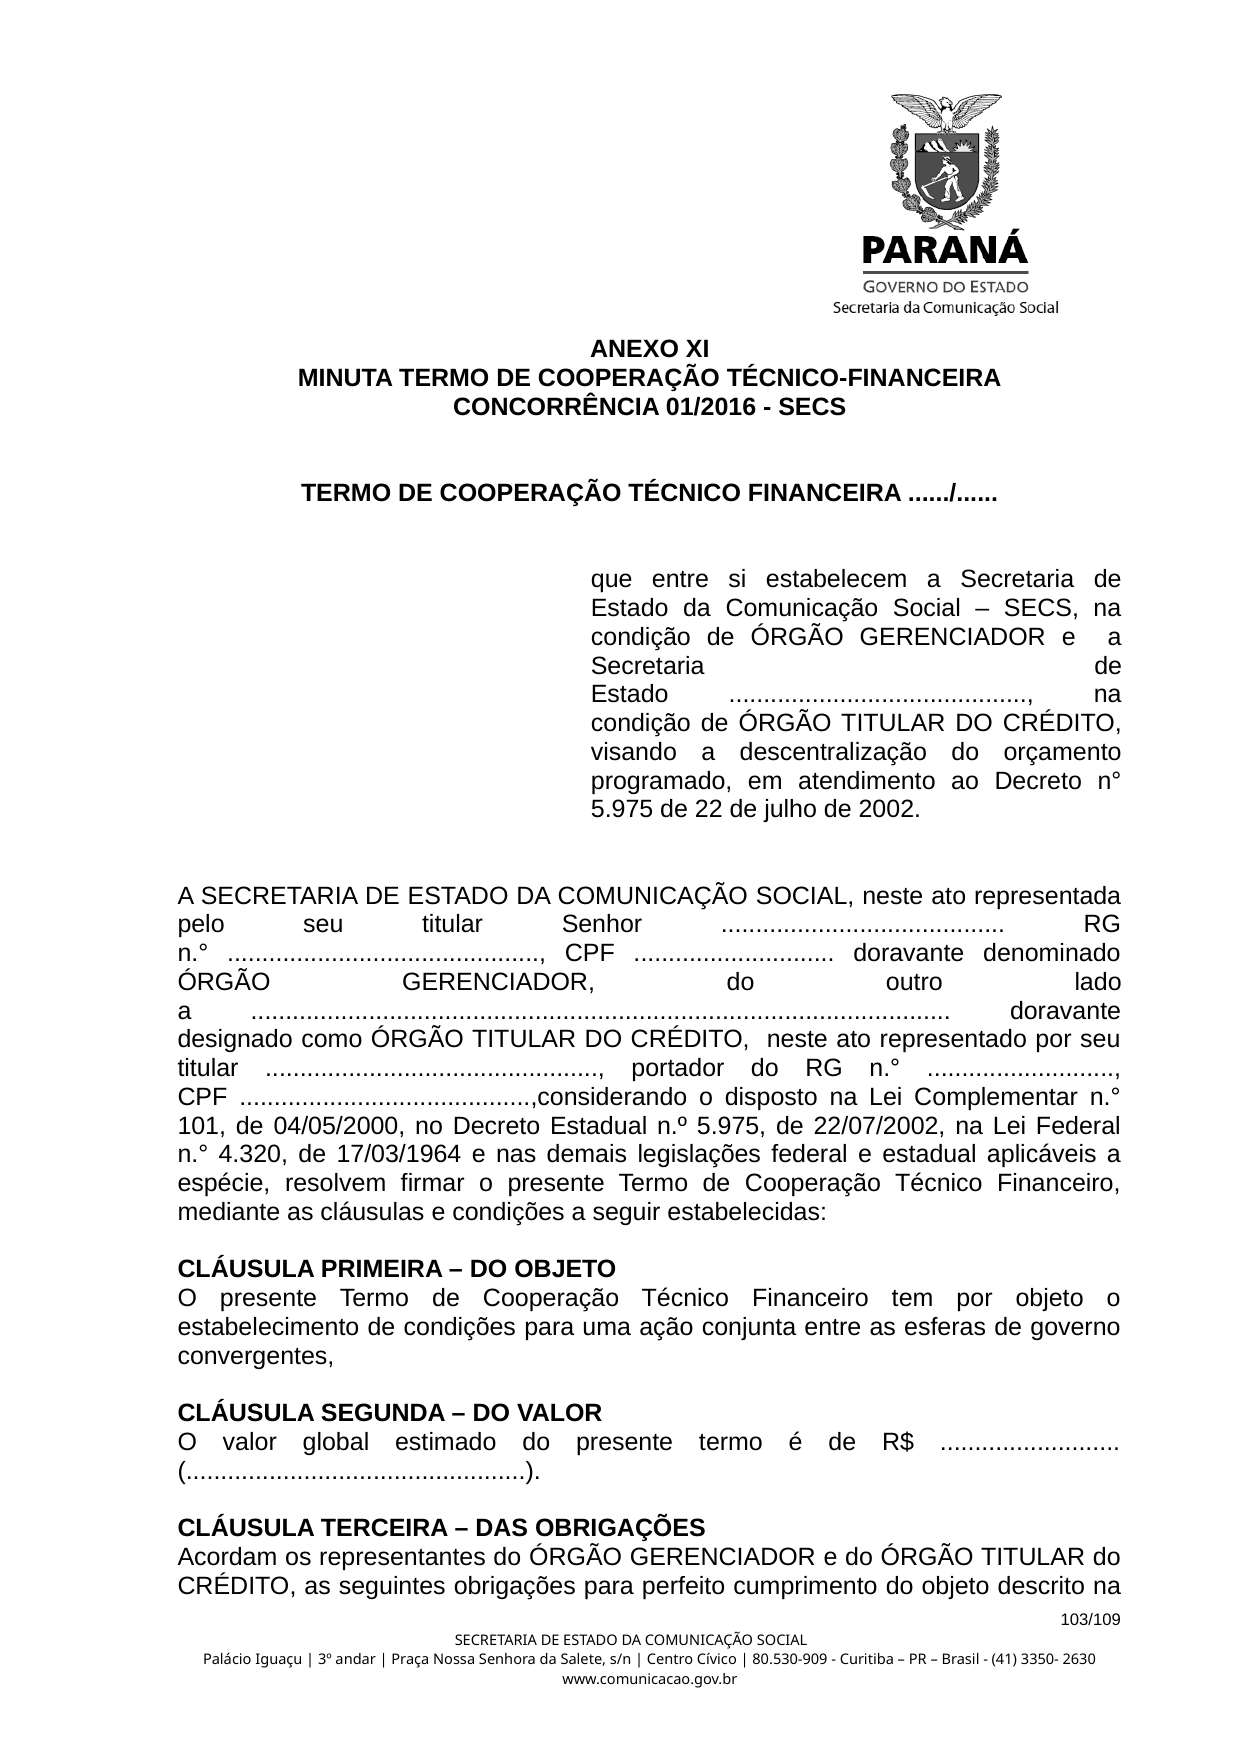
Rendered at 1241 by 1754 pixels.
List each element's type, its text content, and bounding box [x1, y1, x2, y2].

text que entre si estabelecem a Secretaria de Estado da Comunicação Social – SECS, na condição de ÓRGÃO GERENCIADOR e a Secretaria de Estado ..........................................., na condição de ÓRGÃO TITULAR DO CRÉDITO, visando a descentralização do orçamento programado, em atendimento ao Decreto n° 5.975 de 22 de julho de 2002. [591, 564, 1122, 823]
text ANEXO XI [177, 334, 1122, 363]
text O presente Termo de Cooperação Técnico Financeiro tem por objeto o estabelecimento de condições para uma ação conjunta entre as esferas de governo convergentes, [177, 1283, 1122, 1369]
text CONCORRÊNCIA 01/2016 - SECS [177, 392, 1122, 421]
text TERMO DE COOPERAÇÃO TÉCNICO FINANCEIRA ....../...... [177, 478, 1122, 507]
text Acordam os representantes do ÓRGÃO GERENCIADOR e do ÓRGÃO TITULAR do CRÉDITO, as seguintes obrigações para perfeito cumprimento do objeto descrito na [177, 1542, 1122, 1599]
text O valor global estimado do presente termo é de R$ .......................... (.................................................). [177, 1427, 1122, 1484]
text CLÁUSULA TERCEIRA – DAS OBRIGAÇÕES [177, 1513, 1122, 1542]
text MINUTA TERMO DE COOPERAÇÃO TÉCNICO-FINANCEIRA [177, 363, 1122, 392]
text CLÁUSULA SEGUNDA – DO VALOR [177, 1398, 1122, 1427]
text A SECRETARIA DE ESTADO DA COMUNICAÇÃO SOCIAL, neste ato representada pelo seu titular Senhor ......................................... RG n.° ............................................., CPF ............................. doravante denominado ÓRGÃO GERENCIADOR, do outro lado a ..................................................................................................... doravante designado como ÓRGÃO TITULAR DO CRÉDITO, neste ato representado por seu titular ................................................, portador do RG n.° ..........................., CPF ..........................................,considerando o disposto na Lei Complementar n.° 101, de 04/05/2000, no Decreto Estadual n.º 5.975, de 22/07/2002, na Lei Federal n.° 4.320, de 17/03/1964 e nas demais legislações federal e estadual aplicáveis a espécie, resolvem firmar o presente Termo de Cooperação Técnico Financeiro, mediante as cláusulas e condições a seguir estabelecidas: [177, 881, 1122, 1226]
text CLÁUSULA PRIMEIRA – DO OBJETO [177, 1254, 1122, 1283]
